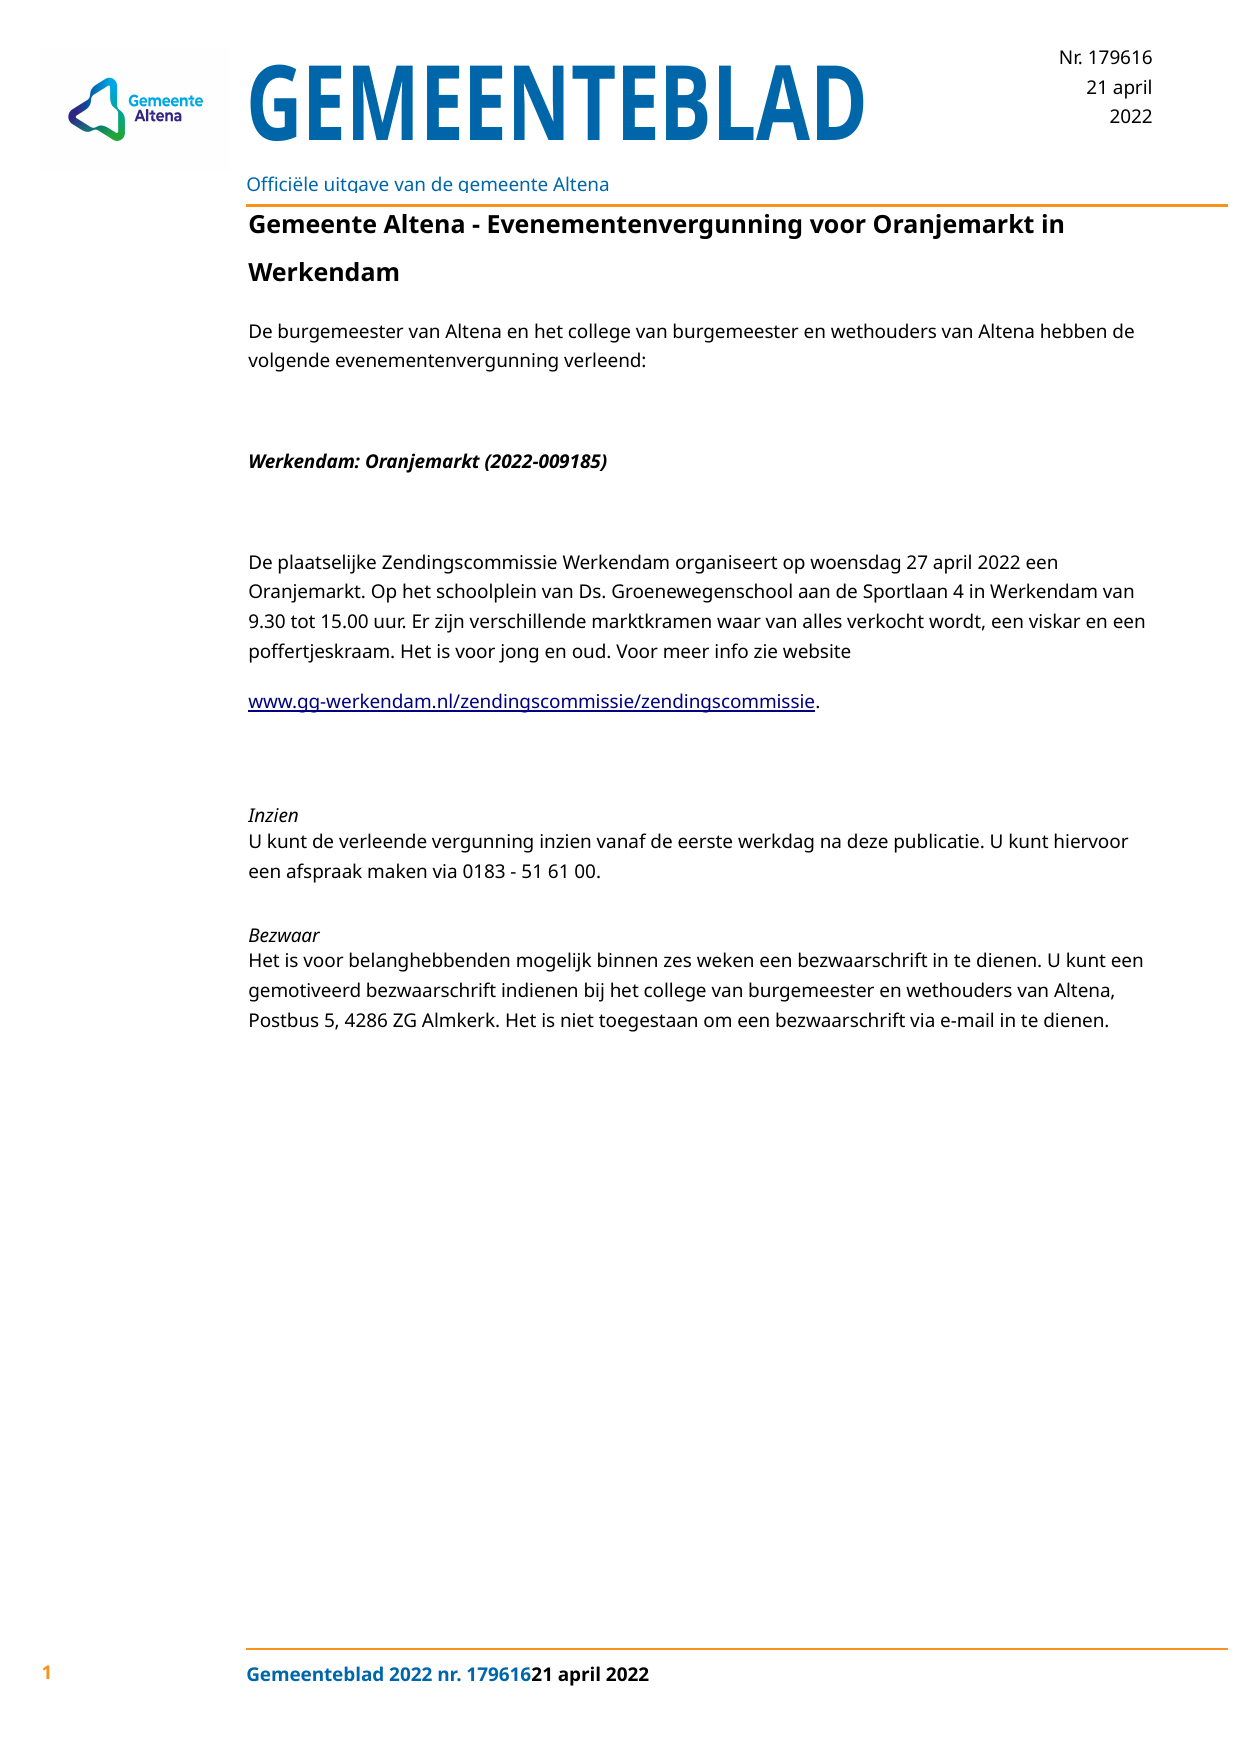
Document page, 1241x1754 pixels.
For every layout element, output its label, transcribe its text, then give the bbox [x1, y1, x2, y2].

text U kunt de verleende vergunning inzien vanaf de eerste werkdag na deze publicatie. U kunt hiervoor een afspraak maken via 0183 - 51 61 00. [248, 828, 1152, 884]
text Werkendam: Oranjemarkt (2022-009185) [248, 448, 1152, 474]
picture [41, 47, 231, 172]
text Het is voor belanghebbenden mogelijk binnen zes weken een bezwaarschrift in te dienen. U kunt een gemotiveerd bezwaarschrift indienen bij het college van burgemeester en wethouders van Altena, Postbus 5, 4286 ZG Almkerk. Het is niet toegestaan om een bezwaarschrift via e-mail in te dienen. [248, 948, 1152, 1033]
text Inzien [248, 803, 1152, 828]
text De plaatselijke Zendingscommissie Werkendam organiseert op woensdag 27 april 2022 een Oranjemarkt. Op het schoolplein van Ds. Groenewegenschool aan de Sportlaan 4 in Werkendam van 9.30 tot 15.00 uur. Er zijn verschillende marktkramen waar van alles verkocht wordt, een viskar en een poffertjeskraam. Het is voor jong en oud. Voor meer info zie website [248, 549, 1152, 664]
text Gemeente Altena - Evenementenvergunning voor Oranjemarkt in Werkendam [248, 207, 1152, 288]
text Bezwaar [248, 922, 1152, 948]
text De burgemeester van Altena en het college van burgemeester en wethouders van Altena hebben de volgende evenementenvergunning verleend: [248, 318, 1152, 373]
text www.gg-werkendam.nl/zendingscommissie/zendingscommissie. [248, 688, 1152, 714]
